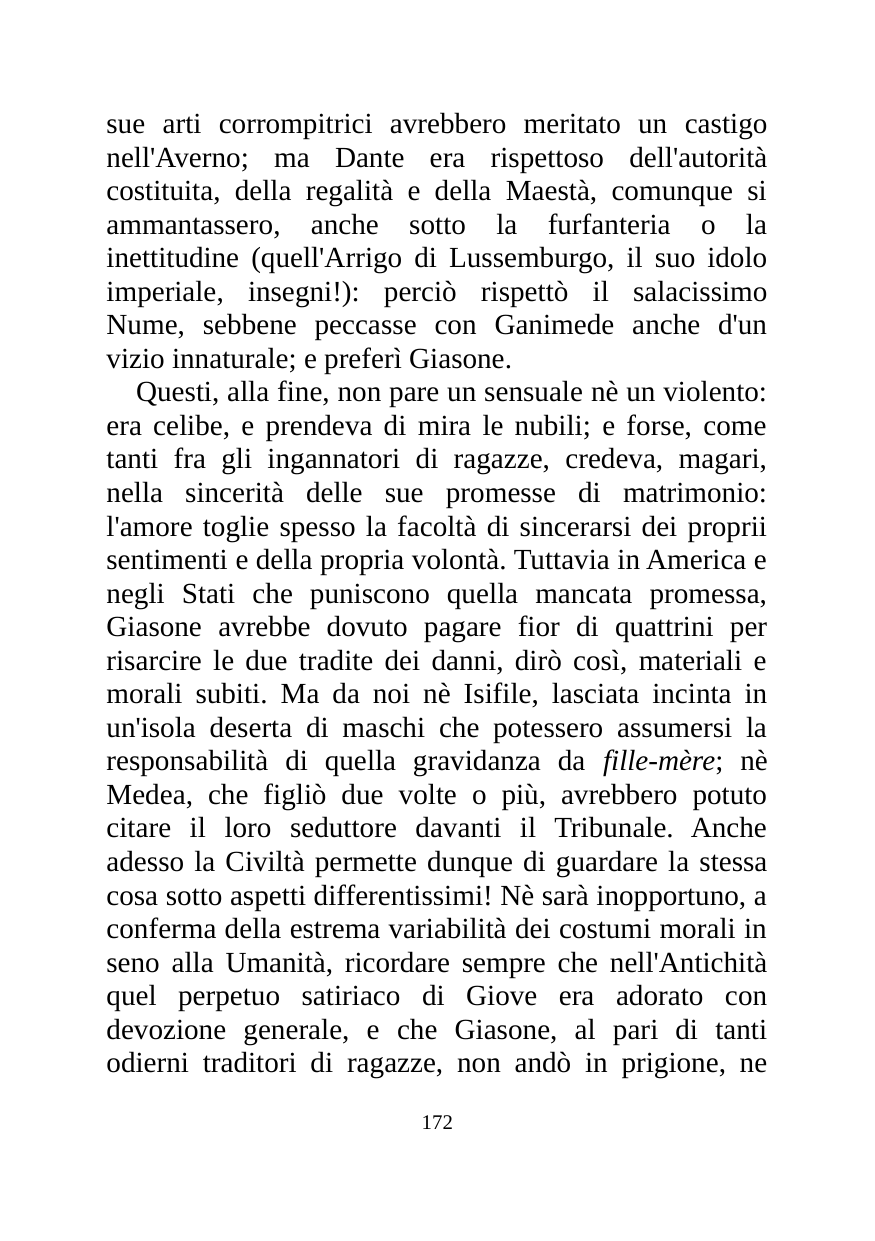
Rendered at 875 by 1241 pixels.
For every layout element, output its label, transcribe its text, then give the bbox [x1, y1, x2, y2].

text sue arti corrompitrici avrebbero meritato un castigo nell'Averno; ma Dante era rispettoso dell'autorità costituita, della regalità e della Maestà, comunque si ammantassero, anche sotto la furfanteria o la inettitudine (quell'Arrigo di Lussemburgo, il suo idolo imperiale, insegni!): perciò rispettò il salacissimo Nume, sebbene peccasse con Ganimede anche d'un vizio innaturale; e preferì Giasone. [106, 106, 768, 374]
text Questi, alla fine, non pare un sensuale nè un violento: era celibe, e prendeva di mira le nubili; e forse, come tanti fra gli ingannatori di ragazze, credeva, magari, nella sincerità delle sue promesse di matrimonio: l'amore toglie spesso la facoltà di sincerarsi dei proprii sentimenti e della propria volontà. Tuttavia in America e negli Stati che puniscono quella mancata promessa, Giasone avrebbe dovuto pagare fior di quattrini per risarcire le due tradite dei danni, dirò così, materiali e morali subiti. Ma da noi nè Isifile, lasciata incinta in un'isola deserta di maschi che potessero assumersi la responsabilità di quella gravidanza da fille-mère; nè Medea, che figliò due volte o più, avrebbero potuto citare il loro seduttore davanti il Tribunale. Anche adesso la Civiltà permette dunque di guardare la stessa cosa sotto aspetti differentissimi! Nè sarà inopportuno, a conferma della estrema variabilità dei costumi morali in seno alla Umanità, ricordare sempre che nell'Antichità quel perpetuo satiriaco di Giove era adorato con devozione generale, e che Giasone, al pari di tanti odierni traditori di ragazze, non andò in prigione, ne [106, 374, 768, 1079]
